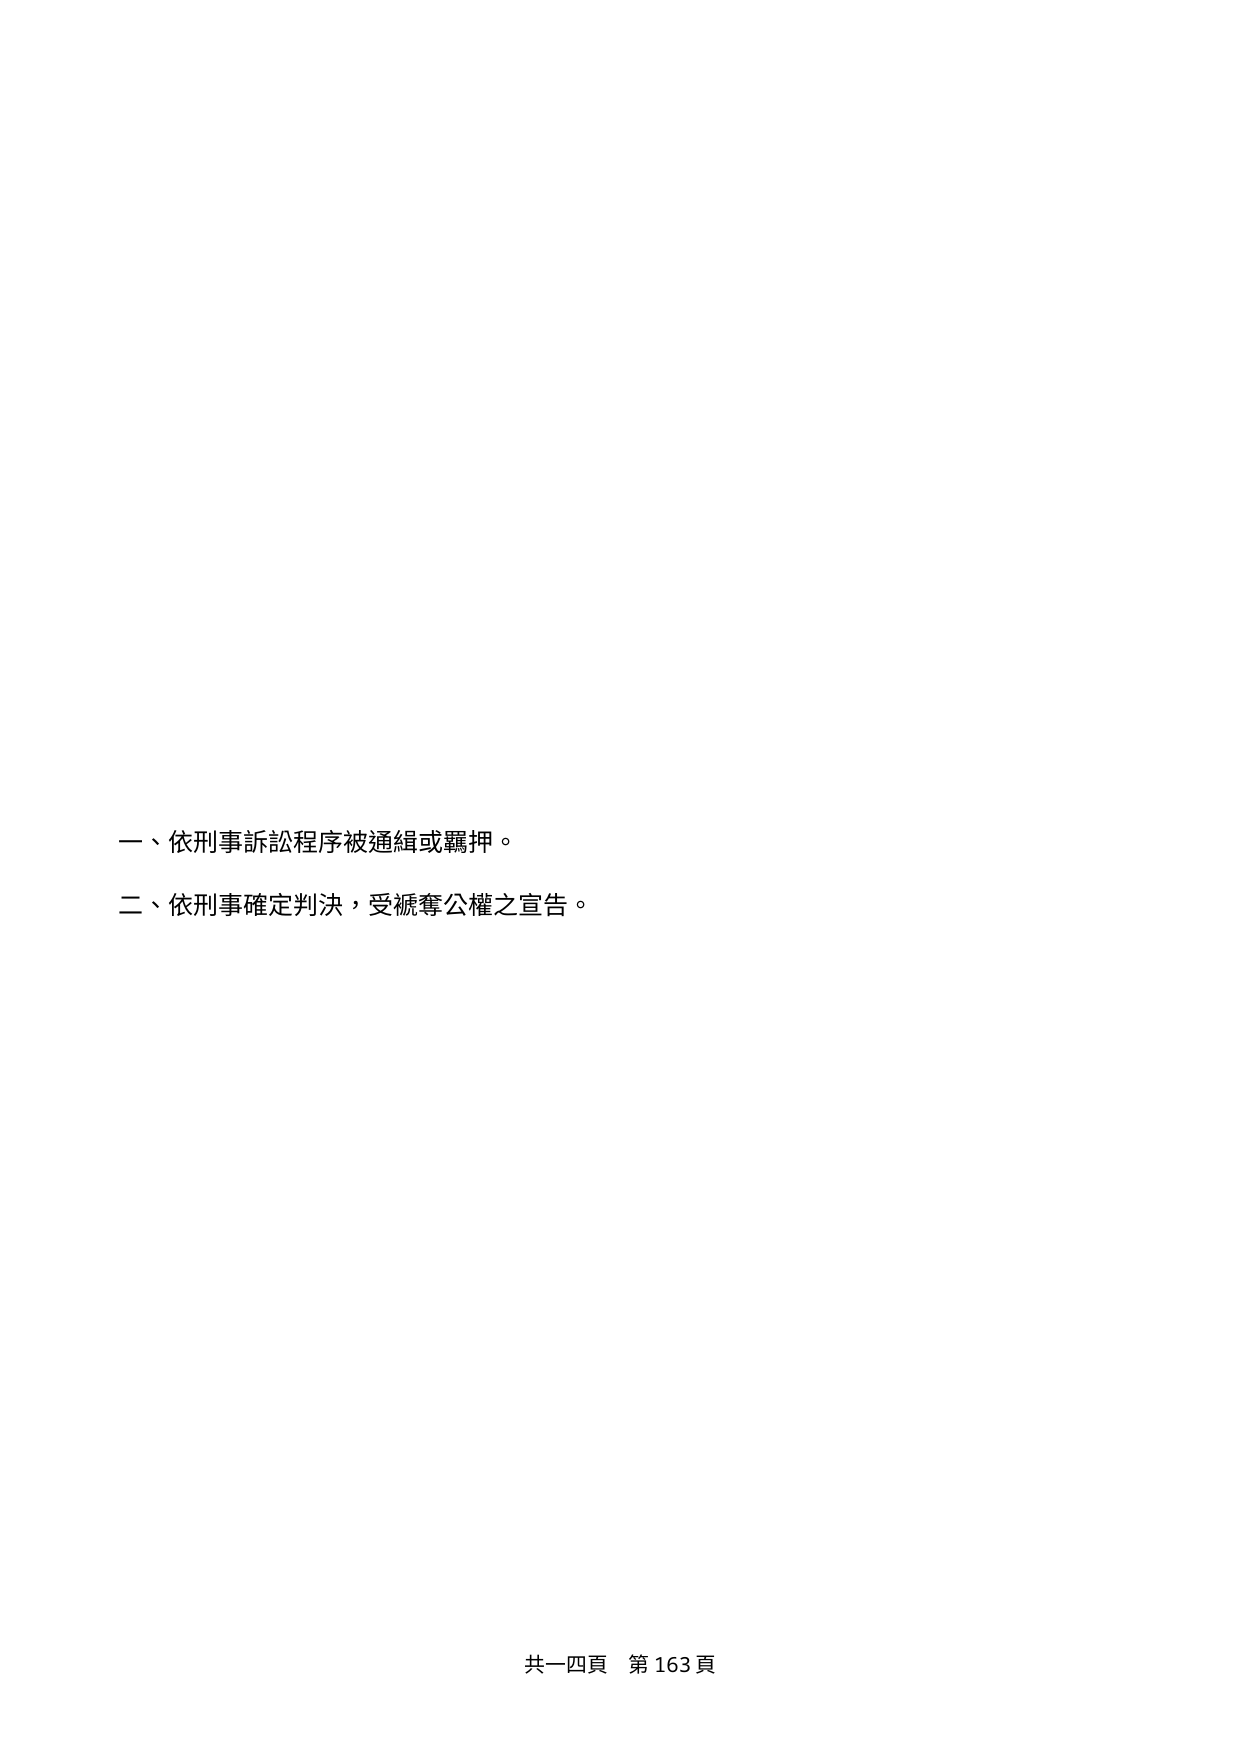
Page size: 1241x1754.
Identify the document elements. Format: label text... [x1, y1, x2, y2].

text 一、依刑事訴訟程序被通緝或羈押。 [118, 799, 1122, 862]
text 二、依刑事確定判決，受褫奪公權之宣告。 [118, 862, 1122, 924]
